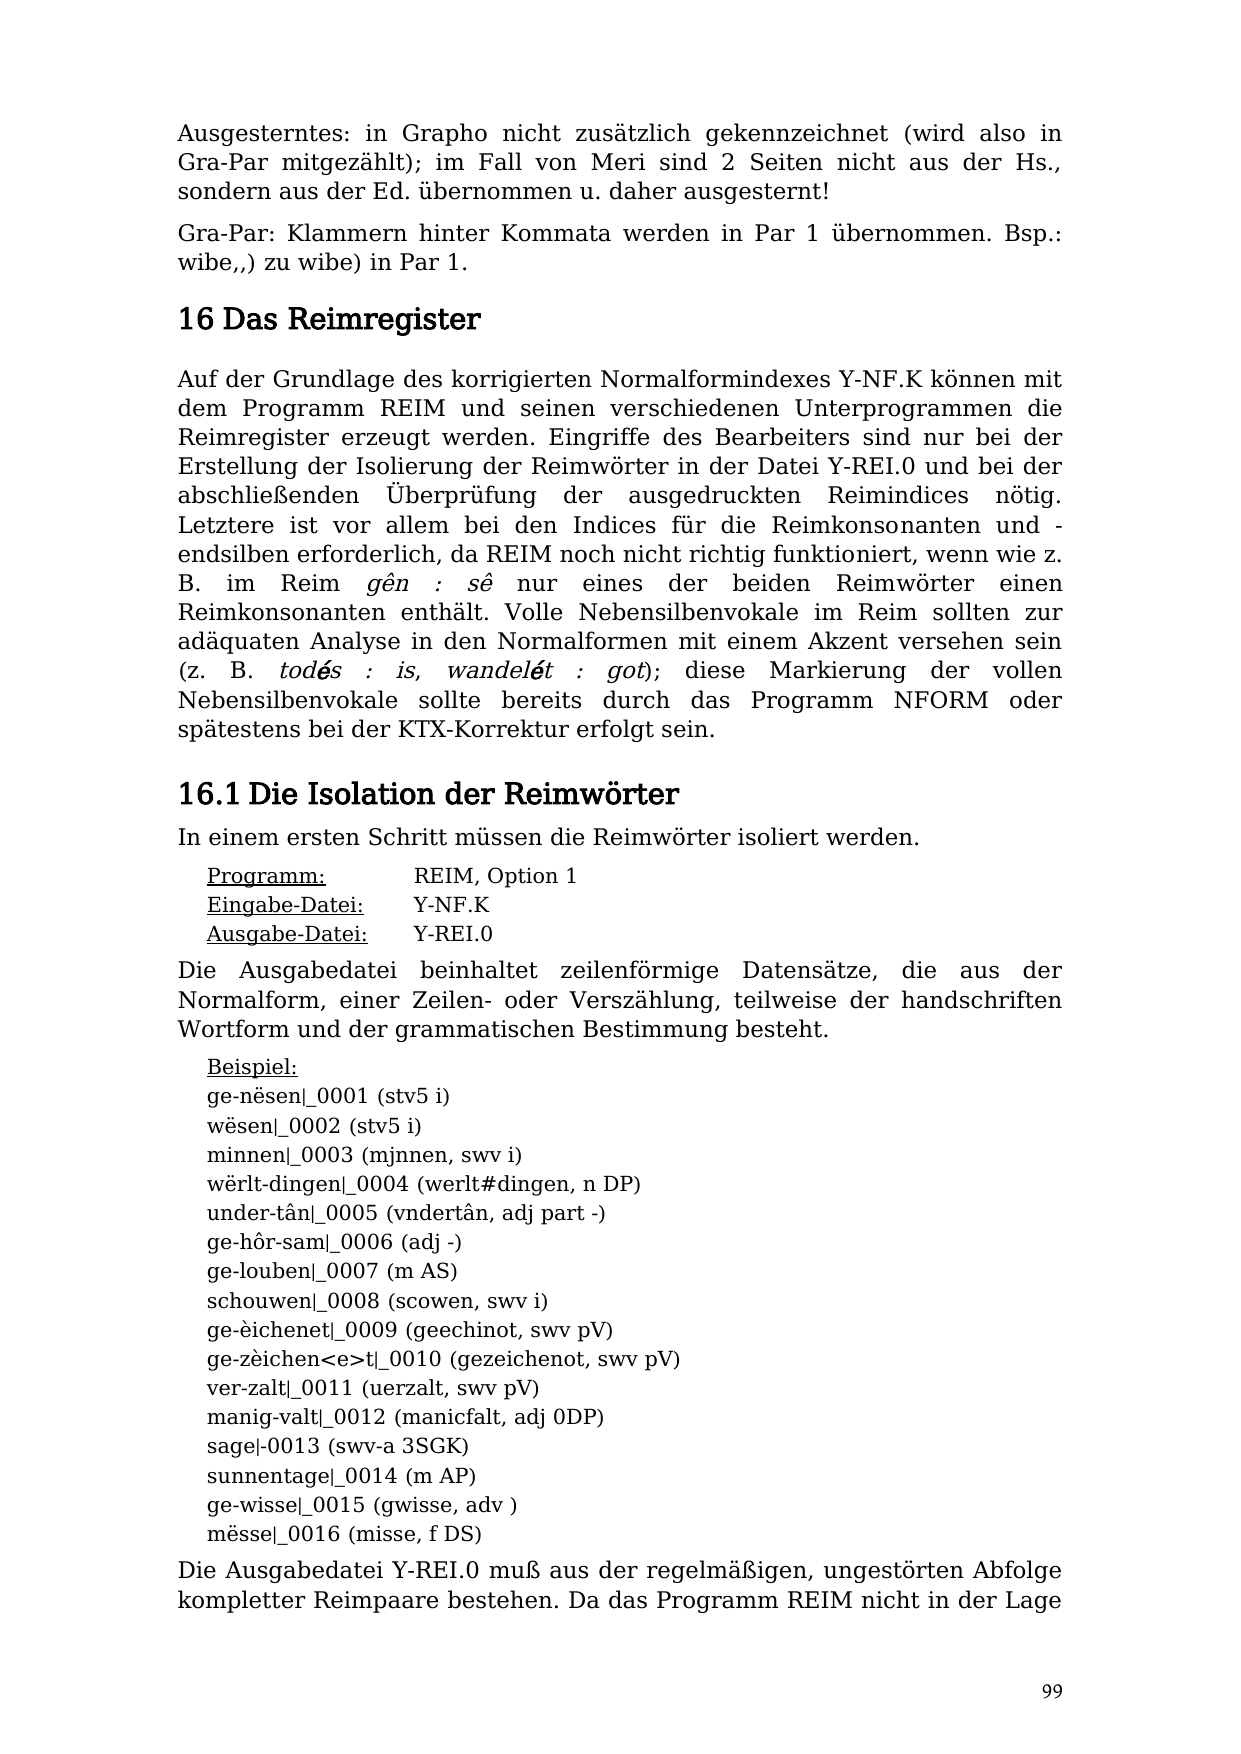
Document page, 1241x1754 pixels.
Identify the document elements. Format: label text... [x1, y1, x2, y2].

text Auf der Grundlage des korrigierten Normalformindexes Y-NF.K können mit dem Programm REIM und seinen ver­schiedenen Unterprogrammen die Reimregister er­zeugt werden. Eingriffe des Bearbeiters sind nur bei der Erstellung der Isolierung der Reimwörter in der Datei Y-REI.0 und bei der abschließenden Überprüfung der ausgedruckten Reimindices nötig. Letztere ist vor allem bei den Indices für die Reimkonso­nan­ten und -endsilben erforderlich, da REIM noch nicht richtig funktio­niert, wenn wie z. B. im Reim gên : sê nur eines der beiden Reim­wörter einen Reimkonsonanten enthält. Volle Nebensilbenvokale im Reim sollten zur adäquaten Analyse in den Normalformen mit einem Akzent versehen sein (z. B. todés : is, wandelét : got); diese Markierung der vollen Nebensilbenvokale sollte bereits durch das Programm NFORM oder spätestens bei der KTX-Korrektur erfolgt sein. [177, 364, 1063, 743]
text sage|-0013 (swv-a 3SGK) [207, 1431, 1063, 1460]
text Ausgesterntes: in Grapho nicht zusätzlich gekennzeichnet (wird also in Gra-Par mitgezählt); im Fall von Meri sind 2 Seiten nicht aus der Hs., sondern aus der Ed. übernommen u. daher ausgesternt! [177, 118, 1063, 206]
text In einem ersten Schritt müssen die Reimwörter isoliert werden. [177, 822, 1063, 851]
subtitle Die Isolation der Reimwörter [177, 781, 1063, 810]
text ge-wisse|_0015 (gwisse, adv ) [207, 1489, 1063, 1518]
text Die Ausgabedatei beinhaltet zeilenförmige Datensätze, die aus der Normalform, einer Zeilen- oder Verszählung, teilweise der handschriften Wortform und der grammatischen Bestimmung besteht. [177, 956, 1063, 1043]
text Ausgabe-Datei: Y-REI.0 [207, 918, 1063, 947]
subtitle Beispiel: [207, 1051, 1063, 1081]
text ge-hôr-sam|_0006 (adj -) [207, 1226, 1063, 1256]
text sunnentage|_0014 (m AP) [207, 1460, 1063, 1489]
text ge-nësen|_0001 (stv5 i) [207, 1081, 1063, 1110]
text Programm: REIM, Option 1 [207, 860, 1063, 889]
text wësen|_0002 (stv5 i) [207, 1110, 1063, 1139]
text Eingabe-Datei: Y-NF.K [207, 889, 1063, 918]
text ver-zalt|_0011 (uerzalt, swv pV) [207, 1372, 1063, 1401]
text wërlt-dingen|_0004 (werlt#dingen, n DP) [207, 1168, 1063, 1197]
text Gra-Par: Klammern hinter Kommata werden in Par 1 übernommen. Bsp.: wibe,,) zu wibe) in Par 1. [177, 218, 1063, 276]
text minnen|_0003 (mjnnen, swv i) [207, 1139, 1063, 1168]
text Die Ausgabedatei Y-REI.0 muß aus der regelmäßigen, ungestörten Abfolge kompletter Reimpaare bestehen. Da das Programm REIM nicht in der Lage [177, 1556, 1063, 1614]
text schouwen|_0008 (scowen, swv i) [207, 1285, 1063, 1314]
text ge-zèichen<e>t|_0010 (gezeichenot, swv pV) [207, 1343, 1063, 1372]
text mësse|_0016 (misse, f DS) [207, 1518, 1063, 1547]
subtitle Das Reimregister [177, 306, 1063, 335]
text ge-èichenet|_0009 (geechinot, swv pV) [207, 1314, 1063, 1343]
text under-tân|_0005 (vndertân, adj part -) [207, 1197, 1063, 1226]
text manig-valt|_0012 (manicfalt, adj 0DP) [207, 1401, 1063, 1431]
text ge-louben|_0007 (m AS) [207, 1256, 1063, 1285]
